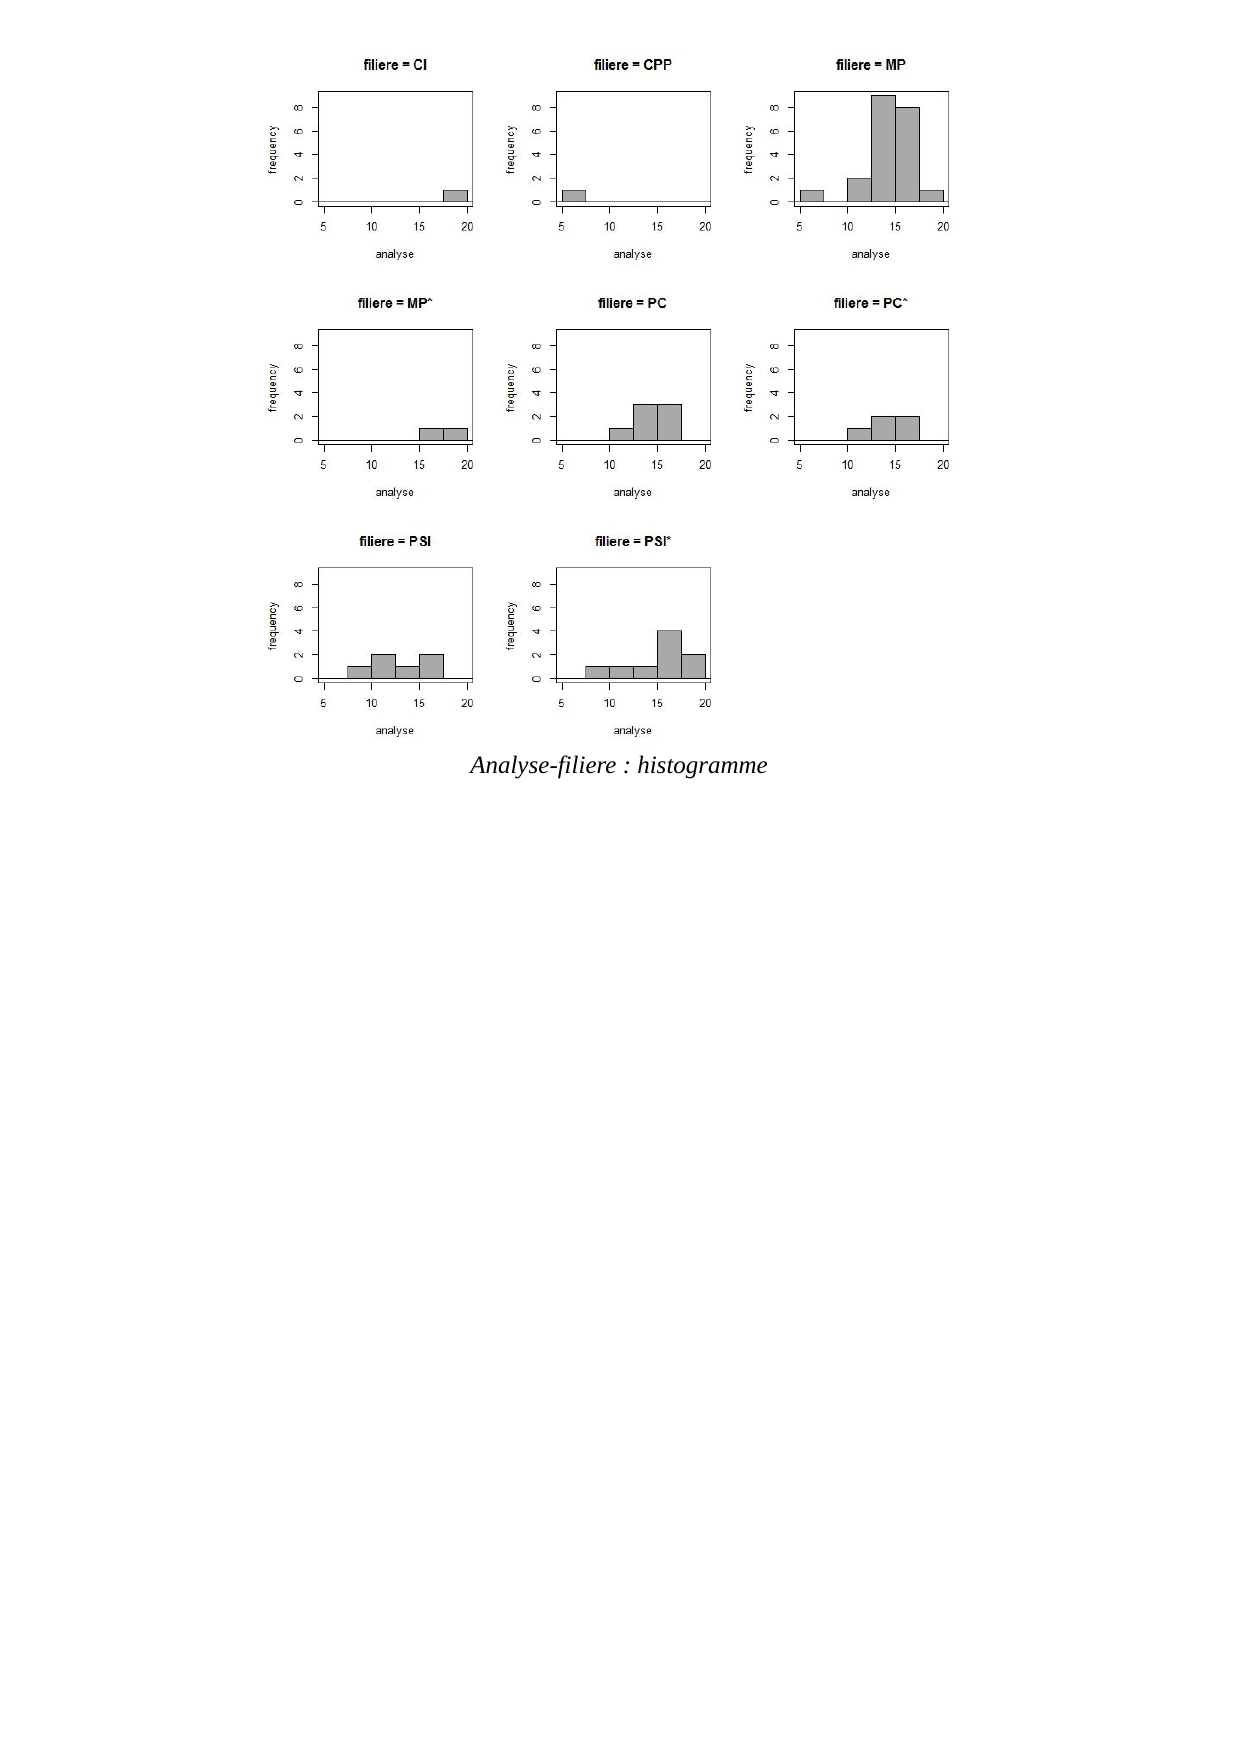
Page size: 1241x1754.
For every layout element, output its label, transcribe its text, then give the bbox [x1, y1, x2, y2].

text Analyse-filiere : histogramme [263, 751, 977, 779]
picture [263, 37, 977, 751]
